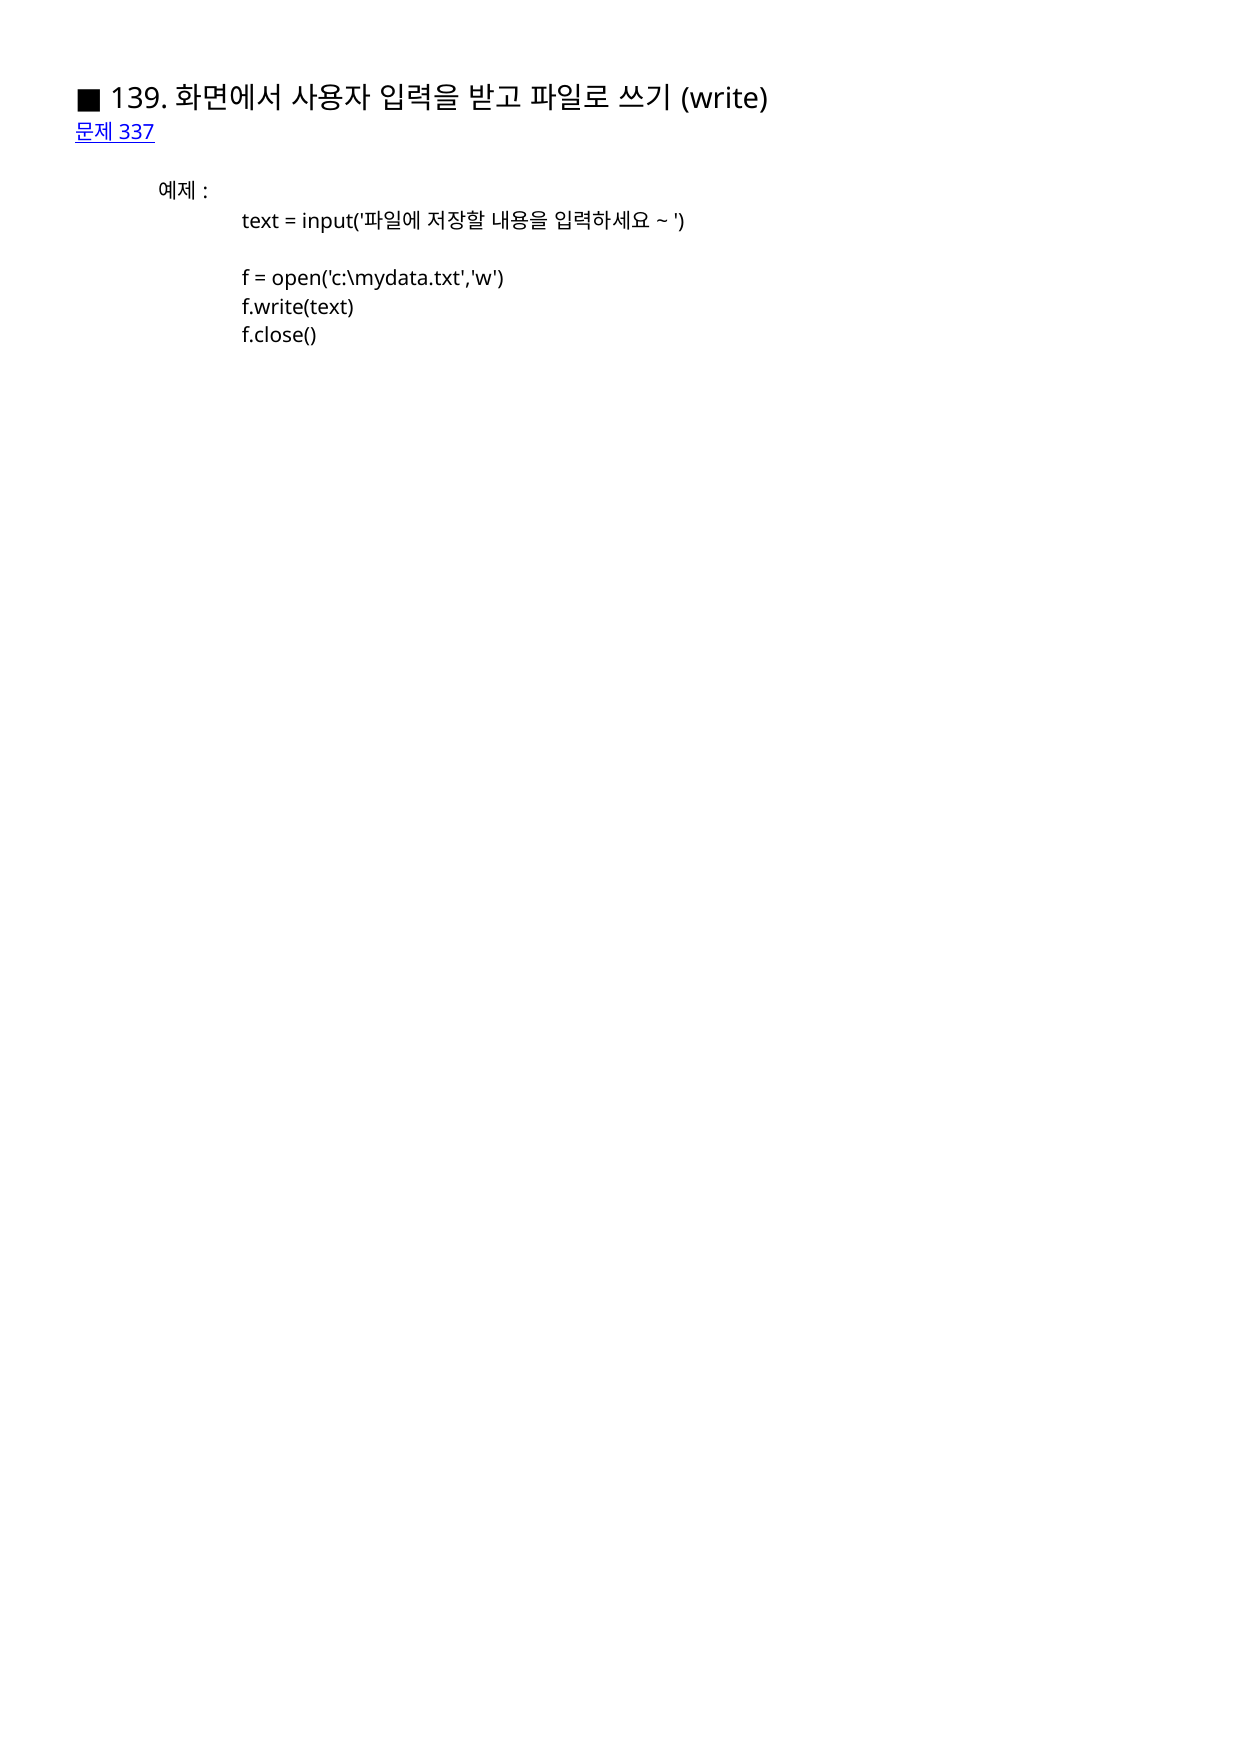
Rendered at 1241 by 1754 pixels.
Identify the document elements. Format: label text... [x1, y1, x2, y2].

text f.close() [75, 320, 1165, 349]
subtitle ■ 139. 화면에서 사용자 입력을 받고 파일로 쓰기 (write) [75, 75, 1165, 117]
text f = open('c:\mydata.txt','w') [75, 263, 1165, 292]
text text = input('파일에 저장할 내용을 입력하세요 ~ ') [75, 204, 1165, 235]
text f.write(text) [75, 292, 1165, 320]
text 예제 : [75, 174, 1165, 204]
text 문제 337 [75, 117, 1165, 146]
